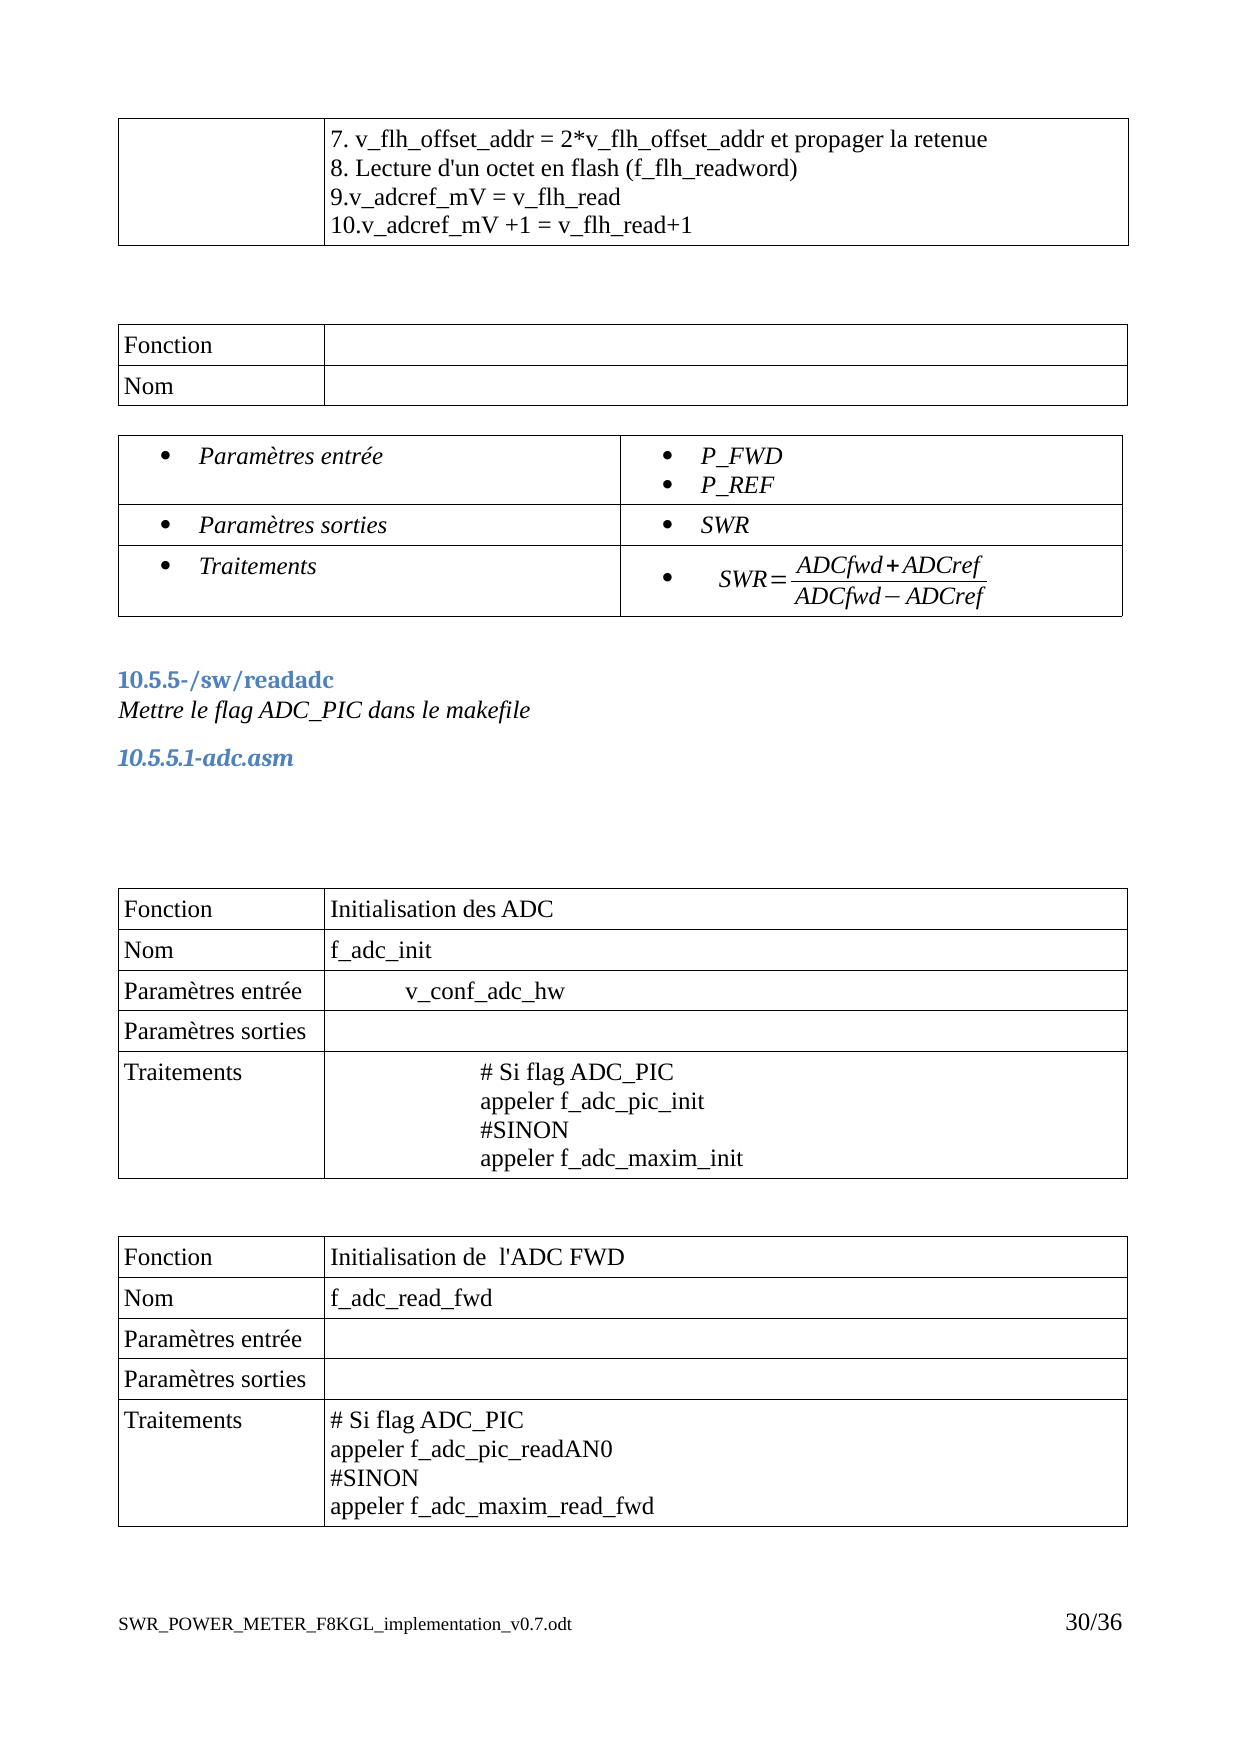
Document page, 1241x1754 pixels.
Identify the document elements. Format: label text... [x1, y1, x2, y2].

table_header Fonction [119, 889, 324, 929]
table_cell SWR [621, 505, 1122, 545]
table_cell Traitements [119, 546, 620, 616]
table_cell Paramètres entrée [119, 971, 324, 1010]
table_cell Traitements [119, 1400, 324, 1526]
table_cell [325, 1319, 1127, 1358]
table_cell # Si flag ADC_PIC appeler f_adc_pic_init #SINON appeler f_adc_maxim_init [325, 1052, 1127, 1178]
table_cell Paramètres sorties [119, 1011, 324, 1051]
table_cell # Si flag ADC_PIC appeler f_adc_pic_readAN0 #SINON appeler f_adc_maxim_read_fwd [325, 1400, 1127, 1526]
table_cell [325, 1011, 1127, 1051]
table_cell [325, 1359, 1127, 1399]
text Mettre le flag ADC_PIC dans le makefile [118, 695, 1122, 723]
table_cell Paramètres sorties [119, 1359, 324, 1399]
table_cell 7. v_flh_offset_addr = 2*v_flh_offset_addr et propager la retenue 8. Lecture d'un octet en flash (f_flh_readword) 9.v_adcref_mV = v_flh_read 10.v_adcref_mV +1 = v_flh_read+1 [325, 119, 1128, 245]
table_header P_FWD P_REF [621, 436, 1122, 504]
table_cell v_conf_adc_hw [325, 971, 1127, 1010]
table_header Initialisation des ADC [325, 889, 1127, 929]
table_cell Nom [119, 366, 324, 405]
table_header Initialisation de l'ADC FWD [325, 1237, 1127, 1277]
table_cell Nom [119, 1278, 324, 1317]
table_cell Nom [119, 930, 324, 969]
table_cell [119, 119, 324, 245]
table_cell Traitements [119, 1052, 324, 1178]
subtitle 10.5.5.1-adc.asm [118, 744, 1122, 773]
subtitle 10.5.5-/sw/readadc [118, 666, 1122, 695]
table_header Paramètres entrée [119, 436, 620, 504]
table_cell Paramètres sorties [119, 505, 620, 545]
table_header Fonction [119, 325, 324, 365]
table_cell f_adc_init [325, 930, 1127, 969]
table_cell f_adc_read_fwd [325, 1278, 1127, 1317]
table_header Fonction [119, 1237, 324, 1277]
table_cell [325, 366, 1127, 405]
table_header [325, 325, 1127, 365]
table_cell Paramètres entrée [119, 1319, 324, 1358]
table_cell [621, 546, 1122, 616]
